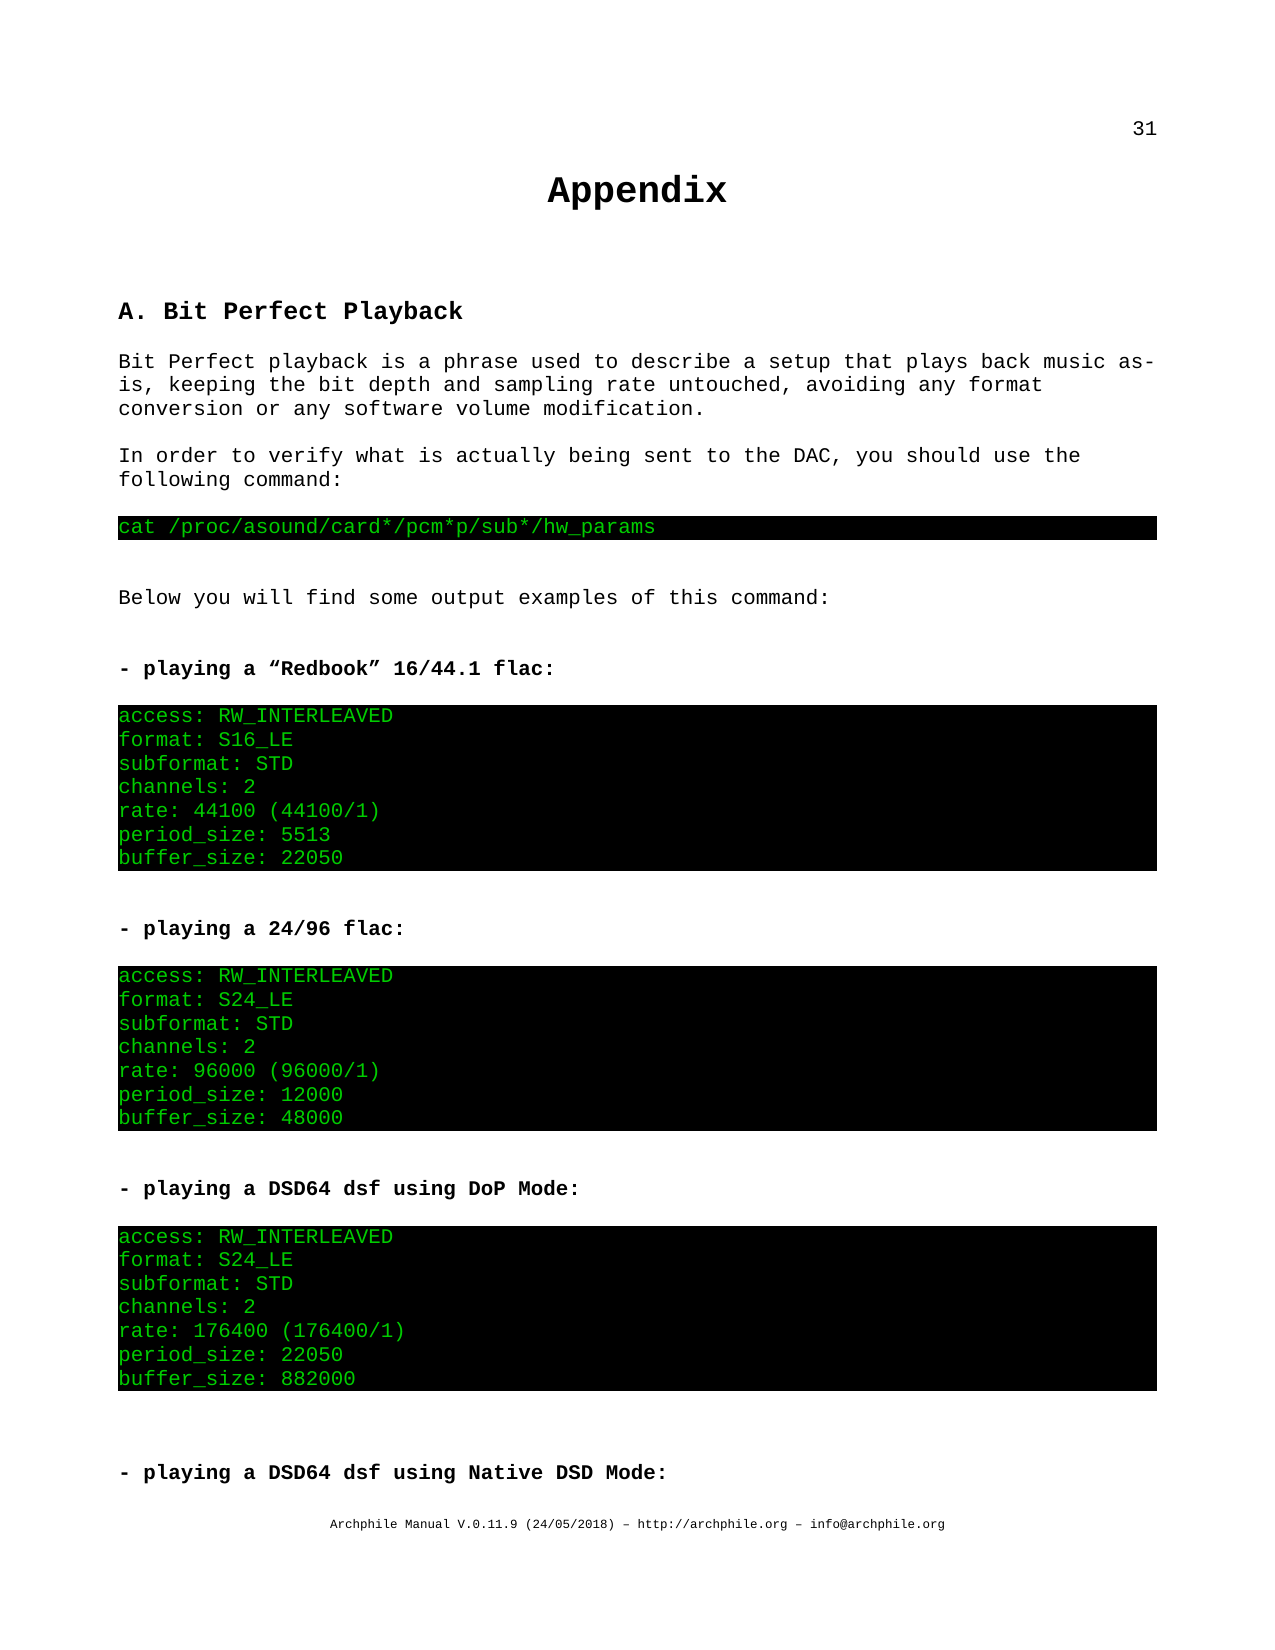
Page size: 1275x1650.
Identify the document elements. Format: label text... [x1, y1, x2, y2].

text buffer_size: 22050 [118, 847, 1157, 871]
text subformat: STD [118, 753, 1157, 776]
text - playing a 24/96 flac: [118, 918, 1157, 942]
text format: S24_LE [118, 1249, 1157, 1273]
text Below you will find some output examples of this command: [118, 587, 1157, 611]
text format: S24_LE [118, 989, 1157, 1013]
text A. Bit Perfect Playback [118, 299, 1157, 327]
text - playing a “Redbook” 16/44.1 flac: [118, 658, 1157, 682]
text Appendix [118, 171, 1157, 214]
text cat /proc/asound/card*/pcm*p/sub*/hw_params [118, 516, 1157, 540]
text rate: 176400 (176400/1) [118, 1320, 1157, 1344]
text - playing a DSD64 dsf using Native DSD Mode: [118, 1462, 1157, 1486]
text channels: 2 [118, 776, 1157, 800]
text period_size: 12000 [118, 1084, 1157, 1107]
text subformat: STD [118, 1273, 1157, 1297]
text channels: 2 [118, 1297, 1157, 1320]
text rate: 44100 (44100/1) [118, 800, 1157, 824]
text access: RW_INTERLEAVED [118, 705, 1157, 729]
text - playing a DSD64 dsf using DoP Mode: [118, 1178, 1157, 1202]
text access: RW_INTERLEAVED [118, 1226, 1157, 1249]
text rate: 96000 (96000/1) [118, 1060, 1157, 1084]
text In order to verify what is actually being sent to the DAC, you should use the following command: [118, 445, 1157, 493]
text subformat: STD [118, 1013, 1157, 1036]
text channels: 2 [118, 1036, 1157, 1060]
text access: RW_INTERLEAVED [118, 966, 1157, 989]
text buffer_size: 48000 [118, 1107, 1157, 1131]
text Bit Perfect playback is a phrase used to describe a setup that plays back music as-is, keeping the bit depth and sampling rate untouched, avoiding any format conversion or any software volume modification. [118, 351, 1157, 422]
text period_size: 22050 [118, 1344, 1157, 1367]
text buffer_size: 882000 [118, 1367, 1157, 1391]
text format: S16_LE [118, 729, 1157, 753]
text period_size: 5513 [118, 824, 1157, 847]
